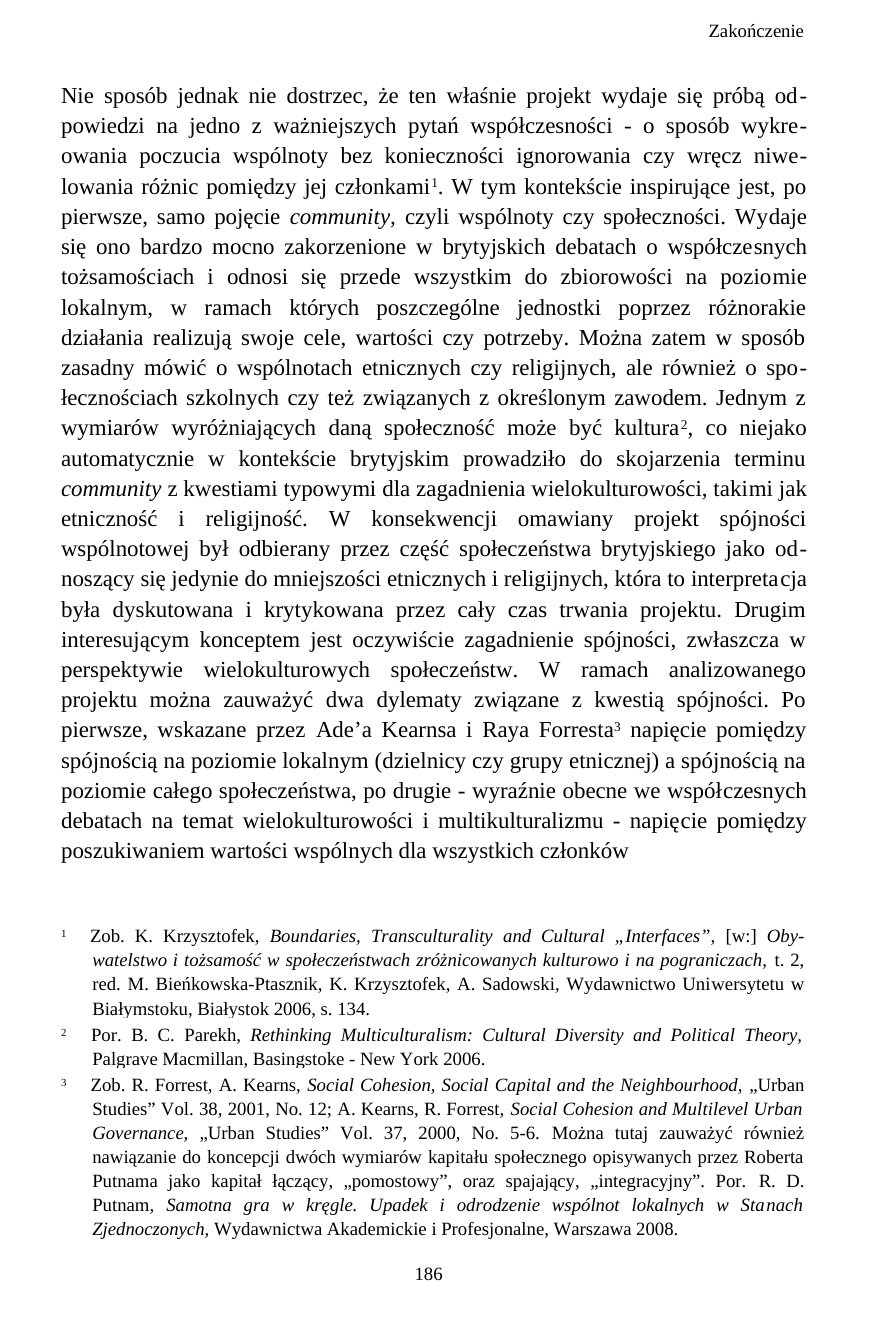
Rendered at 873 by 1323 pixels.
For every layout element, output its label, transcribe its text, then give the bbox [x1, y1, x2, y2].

text Zakończenie [708, 20, 818, 41]
text 2 Por. В. C. Parekh, Rethinking Multiculturalism: Cultural Diversity and Political Theory, Palgrave Macmillan, Basingstoke - New York 2006. [61, 1024, 804, 1068]
text 1 Zob. K. Krzysztofek, Boundaries, Transculturality and Cultural „Interfaces”, [w:] Oby­watelstwo i tożsamość w społeczeństwach zróżnicowanych kulturowo i na pograniczach, t. 2, red. M. Bieńkowska-Ptasznik, K. Krzysztofek, A. Sadowski, Wydawnictwo Uni­wersytetu w Białymstoku, Białystok 2006, s. 134. [61, 925, 804, 1017]
text 186 [414, 1263, 451, 1284]
text Nie sposób jednak nie dostrzec, że ten właśnie projekt wydaje się próbą od­powiedzi na jedno z ważniejszych pytań współczesności - o sposób wykre­owania poczucia wspólnoty bez konieczności ignorowania czy wręcz niwe­lowania różnic pomiędzy jej członkami1. W tym kontekście inspirujące jest, po pierwsze, samo pojęcie community, czyli wspólnoty czy społeczności. Wy­daje się ono bardzo mocno zakorzenione w brytyjskich debatach o współcze­snych tożsamościach i odnosi się przede wszystkim do zbiorowości na pozio­mie lokalnym, w ramach których poszczególne jednostki poprzez różnorakie działania realizują swoje cele, wartości czy potrzeby. Można zatem w sposób zasadny mówić o wspólnotach etnicznych czy religijnych, ale również o spo­łecznościach szkolnych czy też związanych z określonym zawodem. Jednym z wymiarów wyróżniających daną społeczność może być kultura2, co niejako automatycznie w kontekście brytyjskim prowadziło do skojarzenia terminu community z kwestiami typowymi dla zagadnienia wielokulturowości, taki­mi jak etniczność i religijność. W konsekwencji omawiany projekt spójności wspólnotowej był odbierany przez część społeczeństwa brytyjskiego jako od­noszący się jedynie do mniejszości etnicznych i religijnych, która to interpreta­cja była dyskutowana i krytykowana przez cały czas trwania projektu. Drugim interesującym konceptem jest oczywiście zagadnienie spójności, zwłaszcza w perspektywie wielokulturowych społeczeństw. W ramach analizowanego projektu można zauważyć dwa dylematy związane z kwestią spójności. Po pierwsze, wskazane przez Ade’a Kearnsa i Raya Forresta3 napięcie pomiędzy spójnością na poziomie lokalnym (dzielnicy czy grupy etnicznej) a spójnością na poziomie całego społeczeństwa, po drugie - wyraźnie obecne we współ­czesnych debatach na temat wielokulturowości i multikulturalizmu - napię­cie pomiędzy poszukiwaniem wartości wspólnych dla wszystkich członków [61, 82, 807, 864]
text 3 Zob. R. Forrest, A. Kearns, Social Cohesion, Social Capital and the Neighbourhood, „Urban Studies” Vol. 38, 2001, No. 12; A. Kearns, R. Forrest, Social Cohesion and Mul­tilevel Urban Governance, „Urban Studies” Vol. 37, 2000, No. 5-6. Można tutaj zauważyć również nawiązanie do koncepcji dwóch wymiarów kapitału społecznego opisywanych przez Roberta Putnama jako kapitał łączący, „pomostowy”, oraz spajający, „integracyjny”. Por. R. D. Putnam, Samotna gra w kręgle. Upadek i odrodzenie wspólnot lokalnych w Sta­nach Zjednoczonych, Wydawnictwa Akademickie i Profesjonalne, Warszawa 2008. [61, 1074, 804, 1240]
